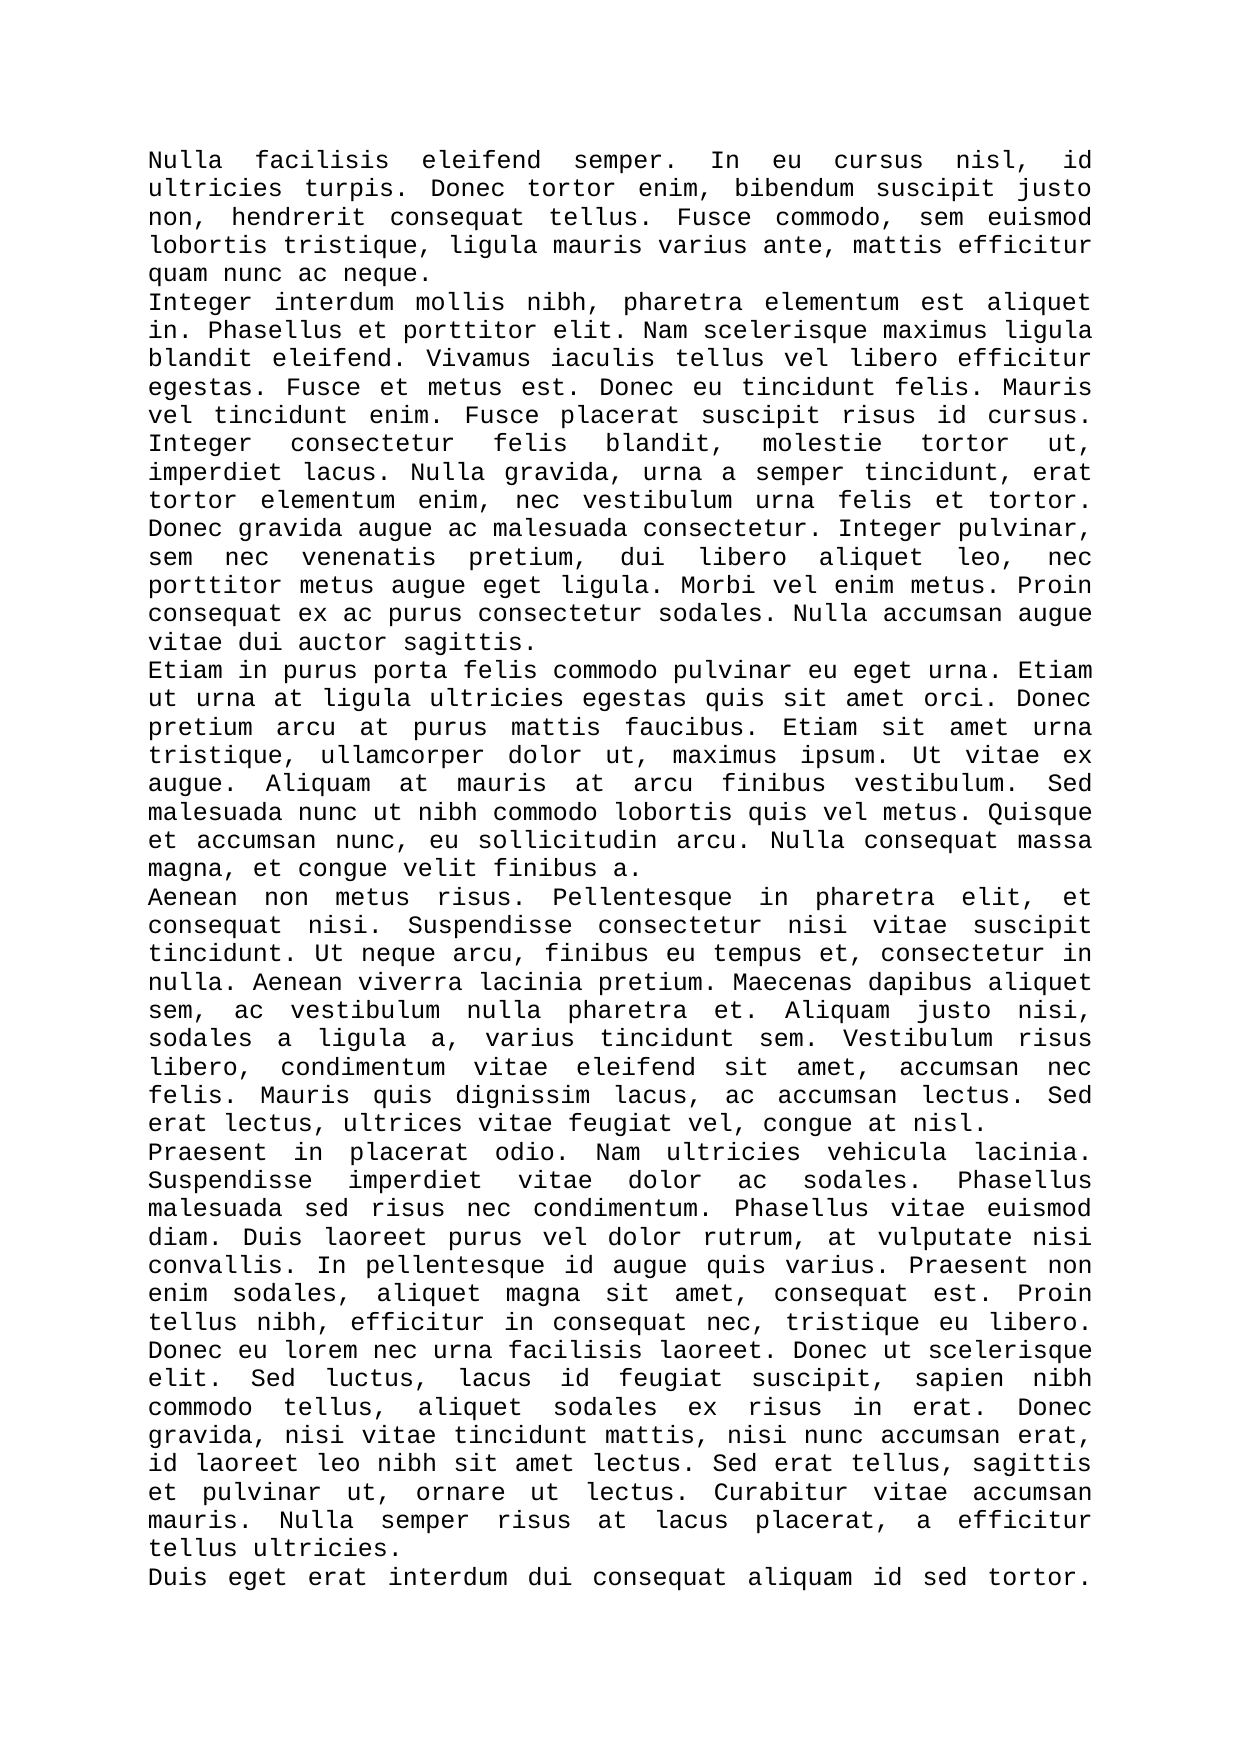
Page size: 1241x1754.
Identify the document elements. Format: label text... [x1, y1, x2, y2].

text Etiam in purus porta felis commodo pulvinar eu eget urna. Etiam ut urna at ligula ultricies egestas quis sit amet orci. Donec pretium arcu at purus mattis faucibus. Etiam sit amet urna tristique, ullamcorper dolor ut, maximus ipsum. Ut vitae ex augue. Aliquam at mauris at arcu finibus vestibulum. Sed malesuada nunc ut nibh commodo lobortis quis vel metus. Quisque et accumsan nunc, eu sollicitudin arcu. Nulla consequat massa magna, et congue velit finibus a. [148, 658, 1093, 884]
text Aenean non metus risus. Pellentesque in pharetra elit, et consequat nisi. Suspendisse consectetur nisi vitae suscipit tincidunt. Ut neque arcu, finibus eu tempus et, consectetur in nulla. Aenean viverra lacinia pretium. Maecenas dapibus aliquet sem, ac vestibulum nulla pharetra et. Aliquam justo nisi, sodales a ligula a, varius tincidunt sem. Vestibulum risus libero, condimentum vitae eleifend sit amet, accumsan nec felis. Mauris quis dignissim lacus, ac accumsan lectus. Sed erat lectus, ultrices vitae feugiat vel, congue at nisl. [148, 884, 1093, 1139]
text Integer interdum mollis nibh, pharetra elementum est aliquet in. Phasellus et porttitor elit. Nam scelerisque maximus ligula blandit eleifend. Vivamus iaculis tellus vel libero efficitur egestas. Fusce et metus est. Donec eu tincidunt felis. Mauris vel tincidunt enim. Fusce placerat suscipit risus id cursus. Integer consectetur felis blandit, molestie tortor ut, imperdiet lacus. Nulla gravida, urna a semper tincidunt, erat tortor elementum enim, nec vestibulum urna felis et tortor. Donec gravida augue ac malesuada consectetur. Integer pulvinar, sem nec venenatis pretium, dui libero aliquet leo, nec porttitor metus augue eget ligula. Morbi vel enim metus. Proin consequat ex ac purus consectetur sodales. Nulla accumsan augue vitae dui auctor sagittis. [148, 289, 1093, 658]
text Duis eget erat interdum dui consequat aliquam id sed tortor. [148, 1564, 1093, 1593]
text Praesent in placerat odio. Nam ultricies vehicula lacinia. Suspendisse imperdiet vitae dolor ac sodales. Phasellus malesuada sed risus nec condimentum. Phasellus vitae euismod diam. Duis laoreet purus vel dolor rutrum, at vulputate nisi convallis. In pellentesque id augue quis varius. Praesent non enim sodales, aliquet magna sit amet, consequat est. Proin tellus nibh, efficitur in consequat nec, tristique eu libero. Donec eu lorem nec urna facilisis laoreet. Donec ut scelerisque elit. Sed luctus, lacus id feugiat suscipit, sapien nibh commodo tellus, aliquet sodales ex risus in erat. Donec gravida, nisi vitae tincidunt mattis, nisi nunc accumsan erat, id laoreet leo nibh sit amet lectus. Sed erat tellus, sagittis et pulvinar ut, ornare ut lectus. Curabitur vitae accumsan mauris. Nulla semper risus at lacus placerat, a efficitur tellus ultricies. [148, 1139, 1093, 1564]
text Nulla facilisis eleifend semper. In eu cursus nisl, id ultricies turpis. Donec tortor enim, bibendum suscipit justo non, hendrerit consequat tellus. Fusce commodo, sem euismod lobortis tristique, ligula mauris varius ante, mattis efficitur quam nunc ac neque. [148, 148, 1093, 289]
